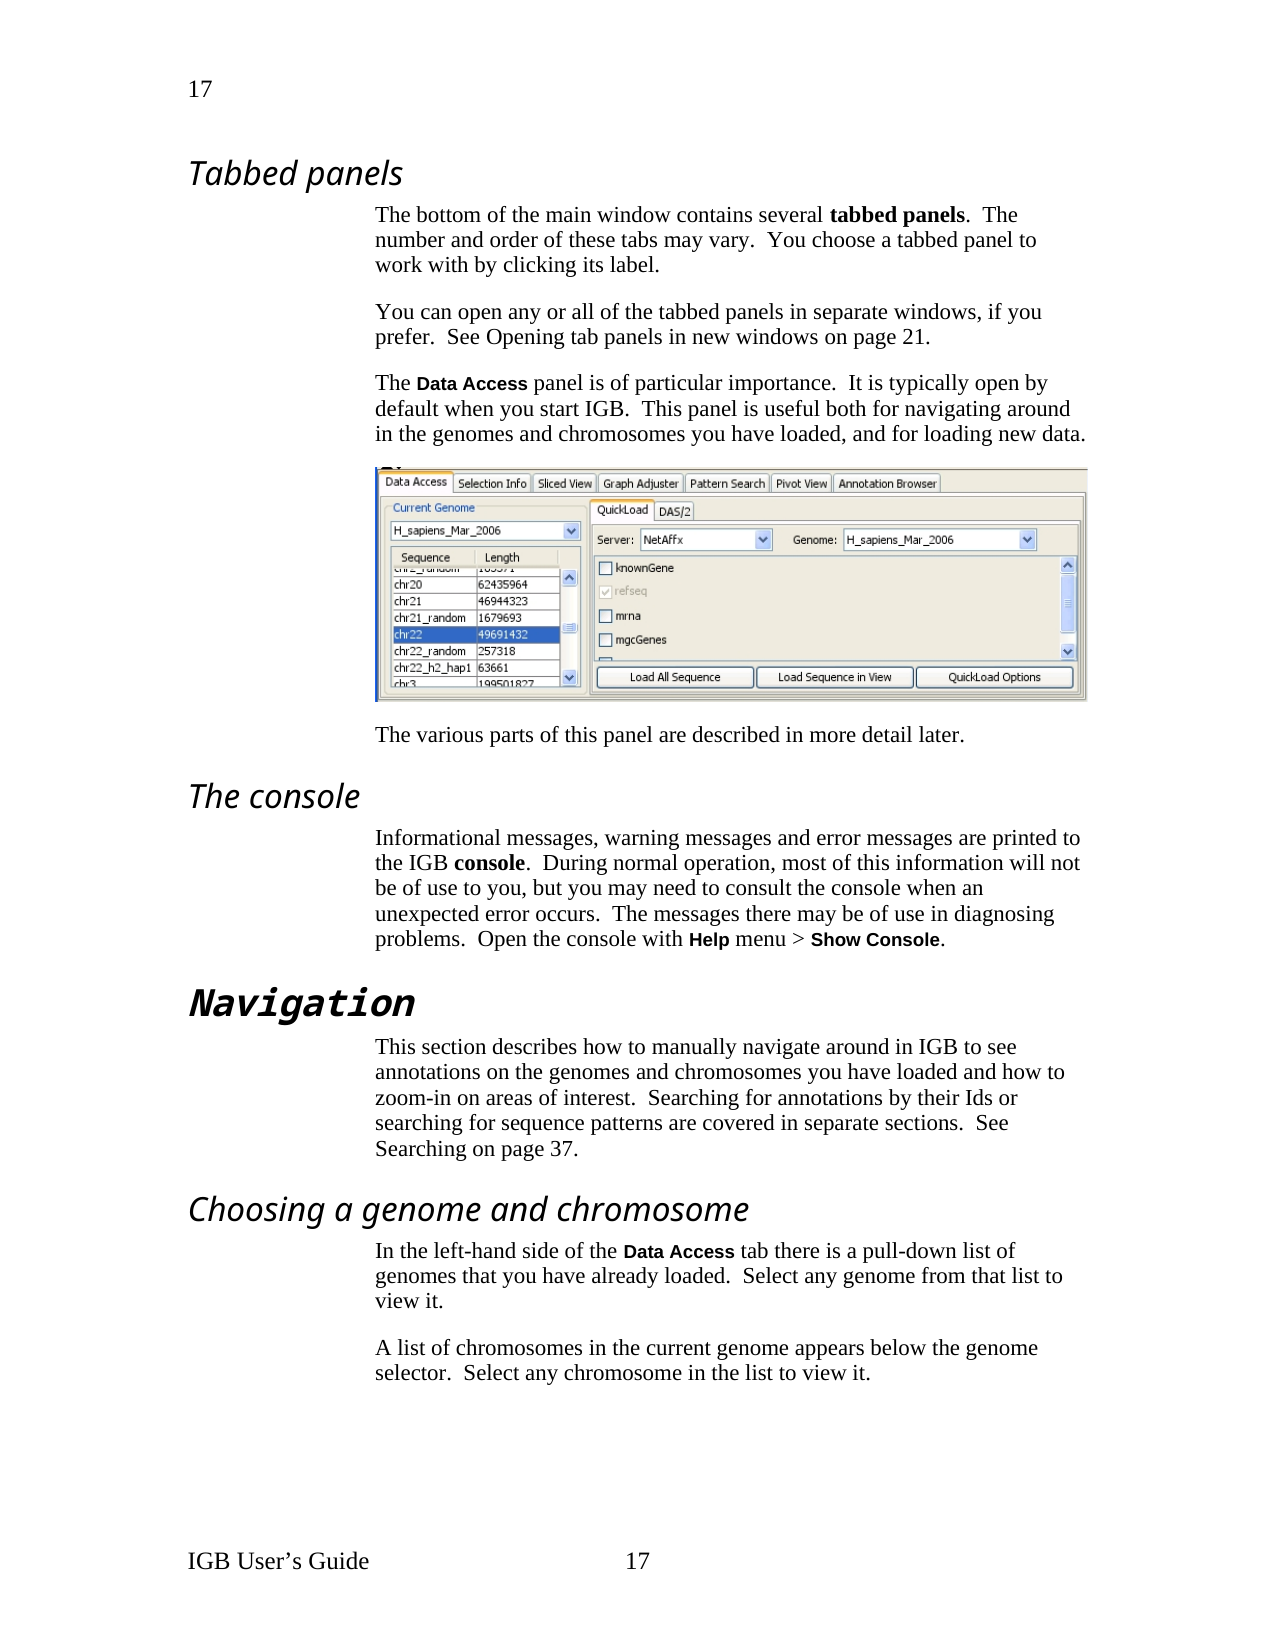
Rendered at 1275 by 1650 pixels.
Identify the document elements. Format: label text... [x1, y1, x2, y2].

subtitle Navigation [187, 977, 1087, 1028]
text The various parts of this panel are described in more detail later. [375, 722, 1087, 748]
subtitle Choosing a genome and chromosome [187, 1186, 1087, 1231]
text The Data Access panel is of particular importance. It is typically open by default when you start IGB. This panel is useful both for navigating around in the genomes and chromosomes you have loaded, and for loading new data. [375, 370, 1087, 447]
picture [375, 467, 1088, 702]
text You can open any or all of the tabbed panels in separate windows, if you prefer. See Opening tab panels in new windows on page 21. [375, 299, 1087, 349]
text The bottom of the main window contains several tabbed panels. The number and order of these tabs may vary. You choose a tabbed panel to work with by clicking its label. [375, 202, 1087, 278]
subtitle The console [187, 773, 1087, 818]
subtitle Tabbed panels [187, 150, 1087, 195]
text Informational messages, warning messages and error messages are printed to the IGB console. During normal operation, most of this information will not be of use to you, but you may need to consult the console when an unexpected error occurs. The messages there may be of use in diagnosing problems. Open the console with Help menu > Show Console. [375, 824, 1087, 952]
text A list of chromosomes in the current genome appears below the genome selector. Select any chromosome in the list to view it. [375, 1335, 1087, 1386]
text This section describes how to manually navigate around in IGB to see annotations on the genomes and chromosomes you have loaded and how to zoom-in on areas of interest. Searching for annotations by their Ids or searching for sequence patterns are covered in separate sections. See Searching on page 37. [375, 1034, 1087, 1161]
text In the left-hand side of the Data Access tab there is a pull-down list of genomes that you have already loaded. Select any genome from that list to view it. [375, 1238, 1087, 1314]
